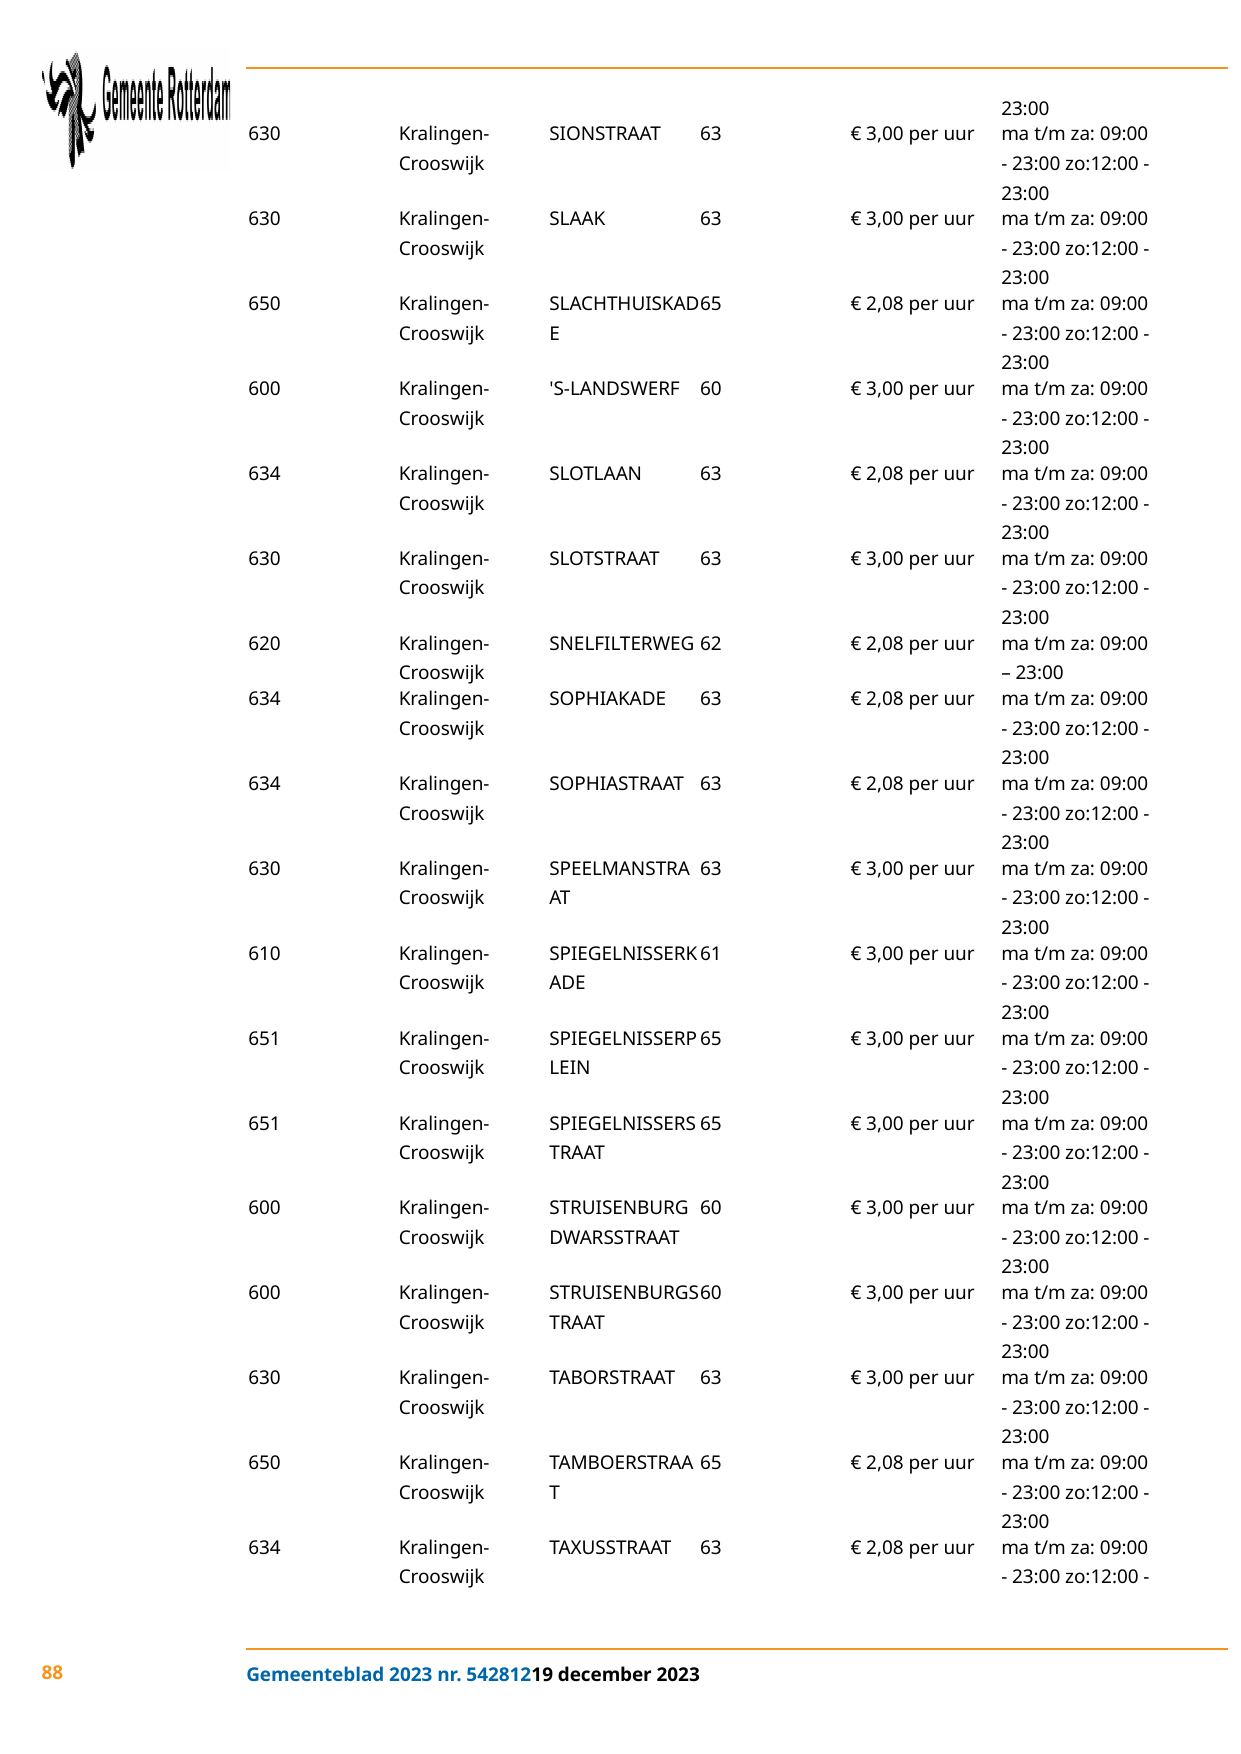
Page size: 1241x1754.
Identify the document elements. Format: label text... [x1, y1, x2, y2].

table_cell Kralingen-Crooswijk [399, 1534, 549, 1589]
picture [41, 47, 231, 172]
table_cell € 3,00 per uur [850, 205, 1001, 290]
table_cell 630 [248, 1364, 398, 1449]
table_cell ma t/m za: 09:00 - 23:00 zo:12:00 - 23:00 [1001, 1110, 1152, 1194]
table_cell ma t/m za: 09:00 - 23:00 zo:12:00 - 23:00 [1001, 940, 1152, 1025]
table_cell SLAAK [549, 205, 700, 290]
table_cell 63 [700, 121, 850, 205]
table_cell ma t/m za: 09:00 - 23:00 zo:12:00 - 23:00 [1001, 545, 1152, 630]
table_cell SLOTLAAN [549, 460, 700, 545]
table_cell Kralingen-Crooswijk [399, 121, 549, 205]
table_cell 630 [248, 205, 398, 290]
table_cell ma t/m za: 09:00 - 23:00 zo:12:00 - 23:00 [1001, 855, 1152, 940]
table_cell 620 [248, 630, 398, 685]
table_cell € 2,08 per uur [850, 685, 1001, 770]
table_cell [549, 95, 700, 121]
table_cell ma t/m za: 09:00 - 23:00 zo:12:00 - 23:00 [1001, 290, 1152, 375]
table_cell ma t/m za: 09:00 - 23:00 zo:12:00 - 23:00 [1001, 1449, 1152, 1534]
table_cell € 3,00 per uur [850, 1364, 1001, 1449]
table_cell TAMBOERSTRAAT [549, 1449, 700, 1534]
table_cell € 3,00 per uur [850, 1195, 1001, 1279]
table_cell Kralingen-Crooswijk [399, 1449, 549, 1534]
table_cell € 3,00 per uur [850, 545, 1001, 630]
table_cell Kralingen-Crooswijk [399, 685, 549, 770]
table_cell - 23:00 [1001, 95, 1152, 121]
table_cell ma t/m za: 09:00 - 23:00 zo:12:00 - 23:00 [1001, 770, 1152, 855]
table_cell 62 [700, 630, 850, 685]
table_cell 63 [700, 855, 850, 940]
table_cell 63 [700, 770, 850, 855]
table_cell 600 [248, 375, 398, 460]
table_cell € 2,08 per uur [850, 1449, 1001, 1534]
table_cell 63 [700, 685, 850, 770]
table_cell 600 [248, 1195, 398, 1279]
table_cell ma t/m za: 09:00 - 23:00 zo:12:00 - 23:00 [1001, 1364, 1152, 1449]
table_cell € 2,08 per uur [850, 630, 1001, 685]
table_cell 65 [700, 1449, 850, 1534]
table_cell SPIEGELNISSERSTRAAT [549, 1110, 700, 1194]
table_cell Kralingen-Crooswijk [399, 770, 549, 855]
table_cell SOPHIASTRAAT [549, 770, 700, 855]
table_cell € 3,00 per uur [850, 855, 1001, 940]
table_cell 63 [700, 205, 850, 290]
table_cell SPEELMANSTRAAT [549, 855, 700, 940]
table_cell SPIEGELNISSERKADE [549, 940, 700, 1025]
table_cell TABORSTRAAT [549, 1364, 700, 1449]
table_cell € 2,08 per uur [850, 290, 1001, 375]
table_cell Kralingen-Crooswijk [399, 1195, 549, 1279]
table_cell 63 [700, 460, 850, 545]
table_cell ma t/m za: 09:00 - 23:00 zo:12:00 - 23:00 [1001, 1195, 1152, 1279]
table_cell 63 [700, 1534, 850, 1589]
table_cell € 2,08 per uur [850, 770, 1001, 855]
table_cell 630 [248, 121, 398, 205]
table_cell Kralingen-Crooswijk [399, 630, 549, 685]
table_cell SNELFILTERWEG [549, 630, 700, 685]
table_cell ma t/m za: 09:00 - 23:00 zo:12:00 - 23:00 [1001, 205, 1152, 290]
table_cell 651 [248, 1025, 398, 1110]
table_cell Kralingen-Crooswijk [399, 1364, 549, 1449]
table_cell € 3,00 per uur [850, 121, 1001, 205]
table_cell Kralingen-Crooswijk [399, 1110, 549, 1194]
table_cell 63 [700, 1364, 850, 1449]
table_cell 61 [700, 940, 850, 1025]
table_cell 63 [700, 545, 850, 630]
table_cell Kralingen-Crooswijk [399, 1280, 549, 1364]
table_cell 60 [700, 375, 850, 460]
table_cell Kralingen-Crooswijk [399, 940, 549, 1025]
table_cell [399, 95, 549, 121]
table_cell Kralingen-Crooswijk [399, 460, 549, 545]
table_cell 630 [248, 545, 398, 630]
table_cell Kralingen-Crooswijk [399, 290, 549, 375]
table_cell € 3,00 per uur [850, 375, 1001, 460]
table_cell 'S-LANDSWERF [549, 375, 700, 460]
table_cell ma t/m za: 09:00 – 23:00 [1001, 630, 1152, 685]
table_cell SLOTSTRAAT [549, 545, 700, 630]
table_cell SOPHIAKADE [549, 685, 700, 770]
table_cell 634 [248, 1534, 398, 1589]
table_cell [700, 95, 850, 121]
table_cell € 3,00 per uur [850, 1025, 1001, 1110]
table_cell STRUISENBURGDWARSSTRAAT [549, 1195, 700, 1279]
table_cell 650 [248, 290, 398, 375]
table_cell 650 [248, 1449, 398, 1534]
table_cell SPIEGELNISSERPLEIN [549, 1025, 700, 1110]
table_cell 610 [248, 940, 398, 1025]
table_cell ma t/m za: 09:00 - 23:00 zo:12:00 - 23:00 [1001, 685, 1152, 770]
table_cell ma t/m za: 09:00 - 23:00 zo:12:00 - 23:00 [1001, 1280, 1152, 1364]
table_cell Kralingen-Crooswijk [399, 205, 549, 290]
table_cell 634 [248, 460, 398, 545]
table_cell 65 [700, 290, 850, 375]
table_cell ma t/m za: 09:00 - 23:00 zo:12:00 - 23:00 [1001, 121, 1152, 205]
table_cell 65 [700, 1110, 850, 1194]
table_cell 65 [700, 1025, 850, 1110]
table_cell € 3,00 per uur [850, 1280, 1001, 1364]
table_cell 651 [248, 1110, 398, 1194]
table_cell 634 [248, 685, 398, 770]
table_cell 600 [248, 1280, 398, 1364]
table_cell 634 [248, 770, 398, 855]
table_cell 60 [700, 1280, 850, 1364]
table_cell [850, 95, 1001, 121]
table_cell ma t/m za: 09:00 - 23:00 zo:12:00 [1001, 1534, 1152, 1589]
table_cell € 2,08 per uur [850, 1534, 1001, 1589]
table_cell € 3,00 per uur [850, 940, 1001, 1025]
table_cell 60 [700, 1195, 850, 1279]
table_cell SIONSTRAAT [549, 121, 700, 205]
table_cell STRUISENBURGSTRAAT [549, 1280, 700, 1364]
table_cell ma t/m za: 09:00 - 23:00 zo:12:00 - 23:00 [1001, 460, 1152, 545]
table_cell [248, 95, 398, 121]
table_cell TAXUSSTRAAT [549, 1534, 700, 1589]
table_cell Kralingen-Crooswijk [399, 375, 549, 460]
table_cell 630 [248, 855, 398, 940]
table_cell € 2,08 per uur [850, 460, 1001, 545]
table_cell ma t/m za: 09:00 - 23:00 zo:12:00 - 23:00 [1001, 375, 1152, 460]
table_cell Kralingen-Crooswijk [399, 855, 549, 940]
table_cell ma t/m za: 09:00 - 23:00 zo:12:00 - 23:00 [1001, 1025, 1152, 1110]
table_cell Kralingen-Crooswijk [399, 1025, 549, 1110]
table_cell Kralingen-Crooswijk [399, 545, 549, 630]
table_cell SLACHTHUISKADE [549, 290, 700, 375]
table_cell € 3,00 per uur [850, 1110, 1001, 1194]
